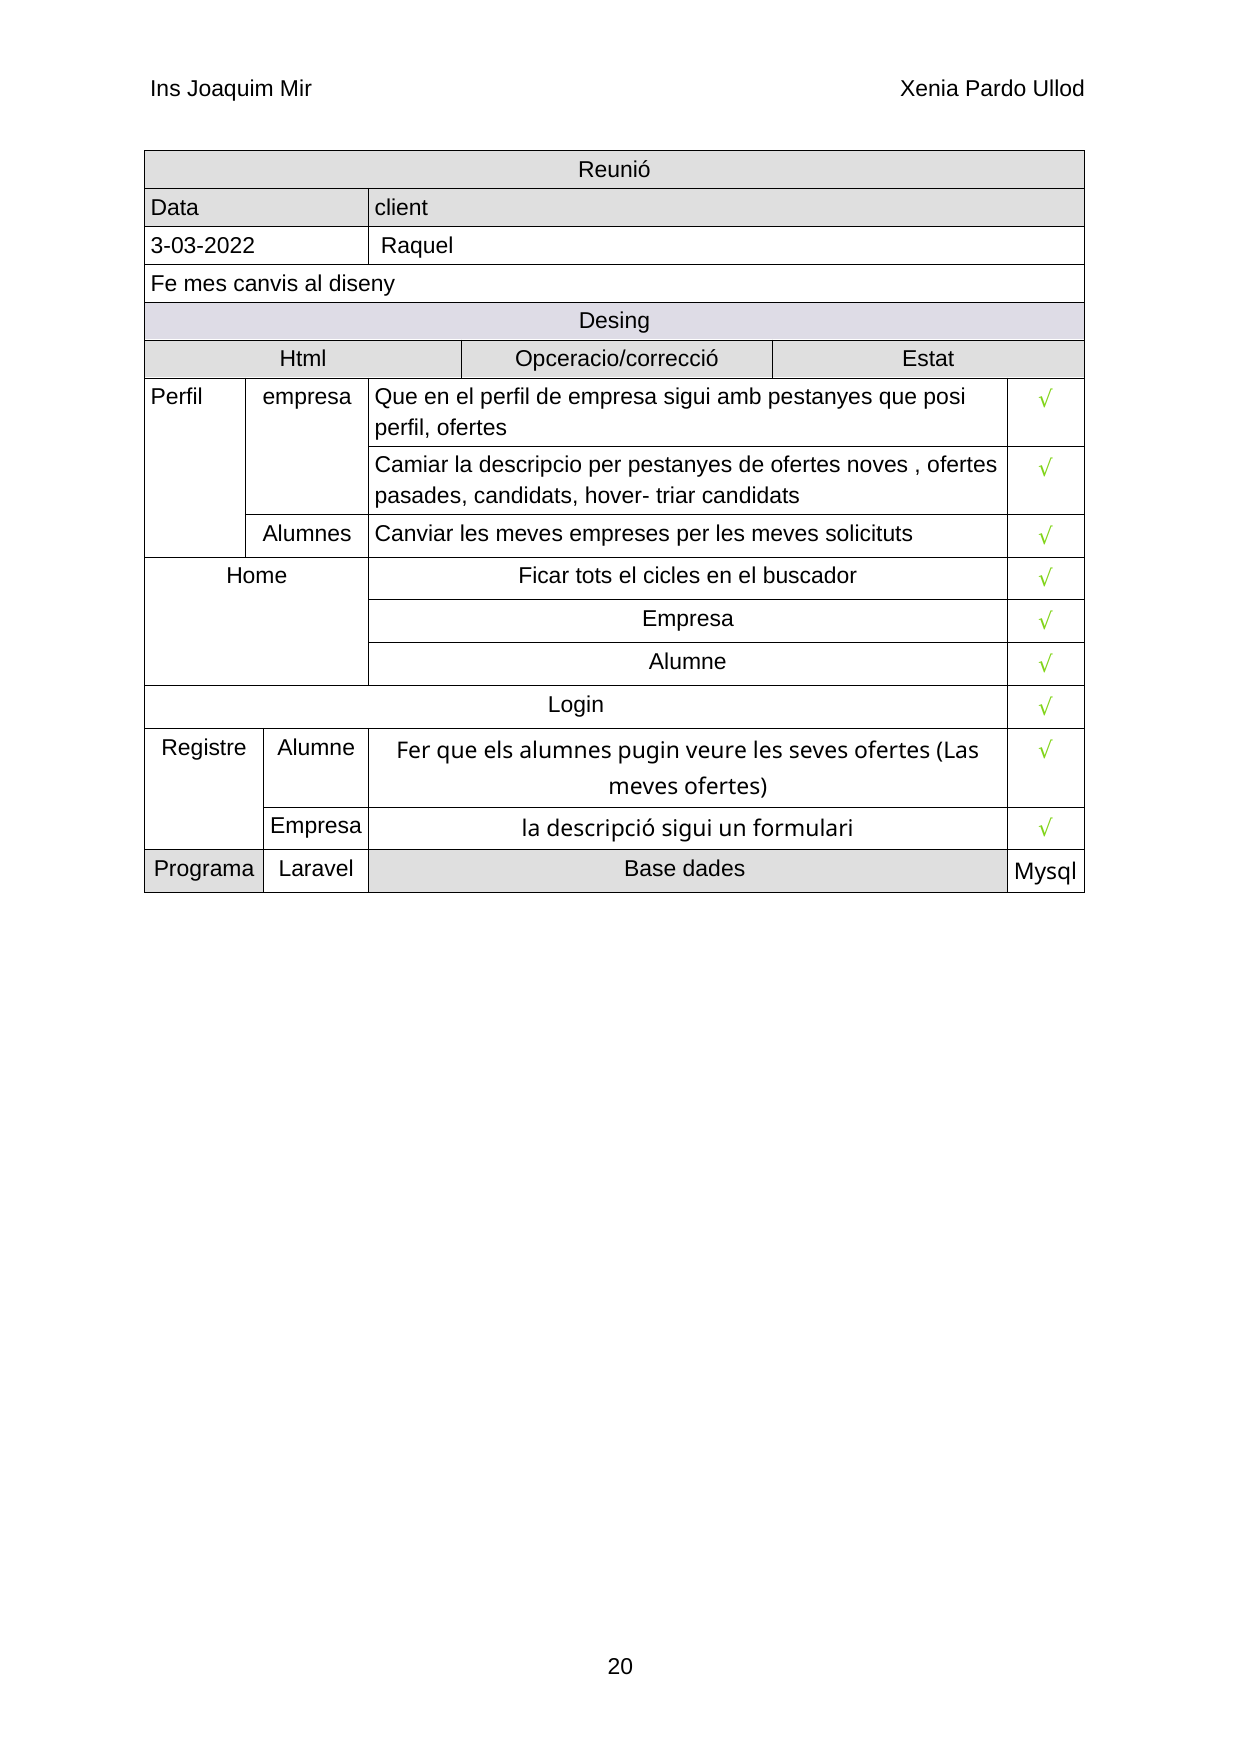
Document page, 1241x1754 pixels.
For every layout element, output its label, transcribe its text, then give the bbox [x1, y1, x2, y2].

table_cell √ [1008, 379, 1084, 446]
table_cell √ [1008, 447, 1084, 514]
table_cell Canviar les meves empreses per les meves solicituts [369, 515, 1007, 557]
table_cell Empresa [369, 600, 1007, 642]
table_cell Registre [145, 729, 263, 849]
table_cell √ [1008, 808, 1084, 849]
table_cell Alumne [264, 729, 368, 807]
table_cell Opceracio/correcció [462, 341, 772, 377]
table_cell Estat [773, 341, 1084, 377]
table_cell Programa [145, 850, 263, 892]
table_header Reunió [145, 151, 1084, 188]
table_cell Perfil [145, 379, 245, 557]
table_cell Fer que els alumnes pugin veure les seves ofertes (Las meves ofertes) [369, 729, 1007, 807]
table_cell Login [145, 686, 1007, 728]
table_cell Html [145, 341, 461, 377]
table_cell Raquel [369, 227, 1084, 264]
table_cell √ [1008, 558, 1084, 599]
table_cell Camiar la descripcio per pestanyes de ofertes noves , ofertes pasades, candidats, hover- triar candidats [369, 447, 1007, 514]
table_cell √ [1008, 515, 1084, 557]
table_cell Base dades [369, 850, 1007, 892]
table_cell Laravel [264, 850, 368, 892]
table_cell √ [1008, 729, 1084, 807]
table_cell Data [145, 189, 368, 226]
table_cell Mysql [1008, 850, 1084, 892]
table_cell 3-03-2022 [145, 227, 368, 264]
table_cell Desing [145, 303, 1084, 339]
table_cell √ [1008, 686, 1084, 728]
table_cell √ [1008, 600, 1084, 642]
table_cell Fe mes canvis al diseny [145, 265, 1084, 302]
table_cell Empresa [264, 808, 368, 849]
table_cell Home [145, 558, 368, 685]
table_cell √ [1008, 643, 1084, 685]
table_cell client [369, 189, 1084, 226]
table_cell la descripció sigui un formulari [369, 808, 1007, 849]
table_cell empresa [246, 379, 368, 514]
table_cell Alumne [369, 643, 1007, 685]
table_cell Que en el perfil de empresa sigui amb pestanyes que posi perfil, ofertes [369, 379, 1007, 446]
table_cell Alumnes [246, 515, 368, 557]
table_cell Ficar tots el cicles en el buscador [369, 558, 1007, 599]
